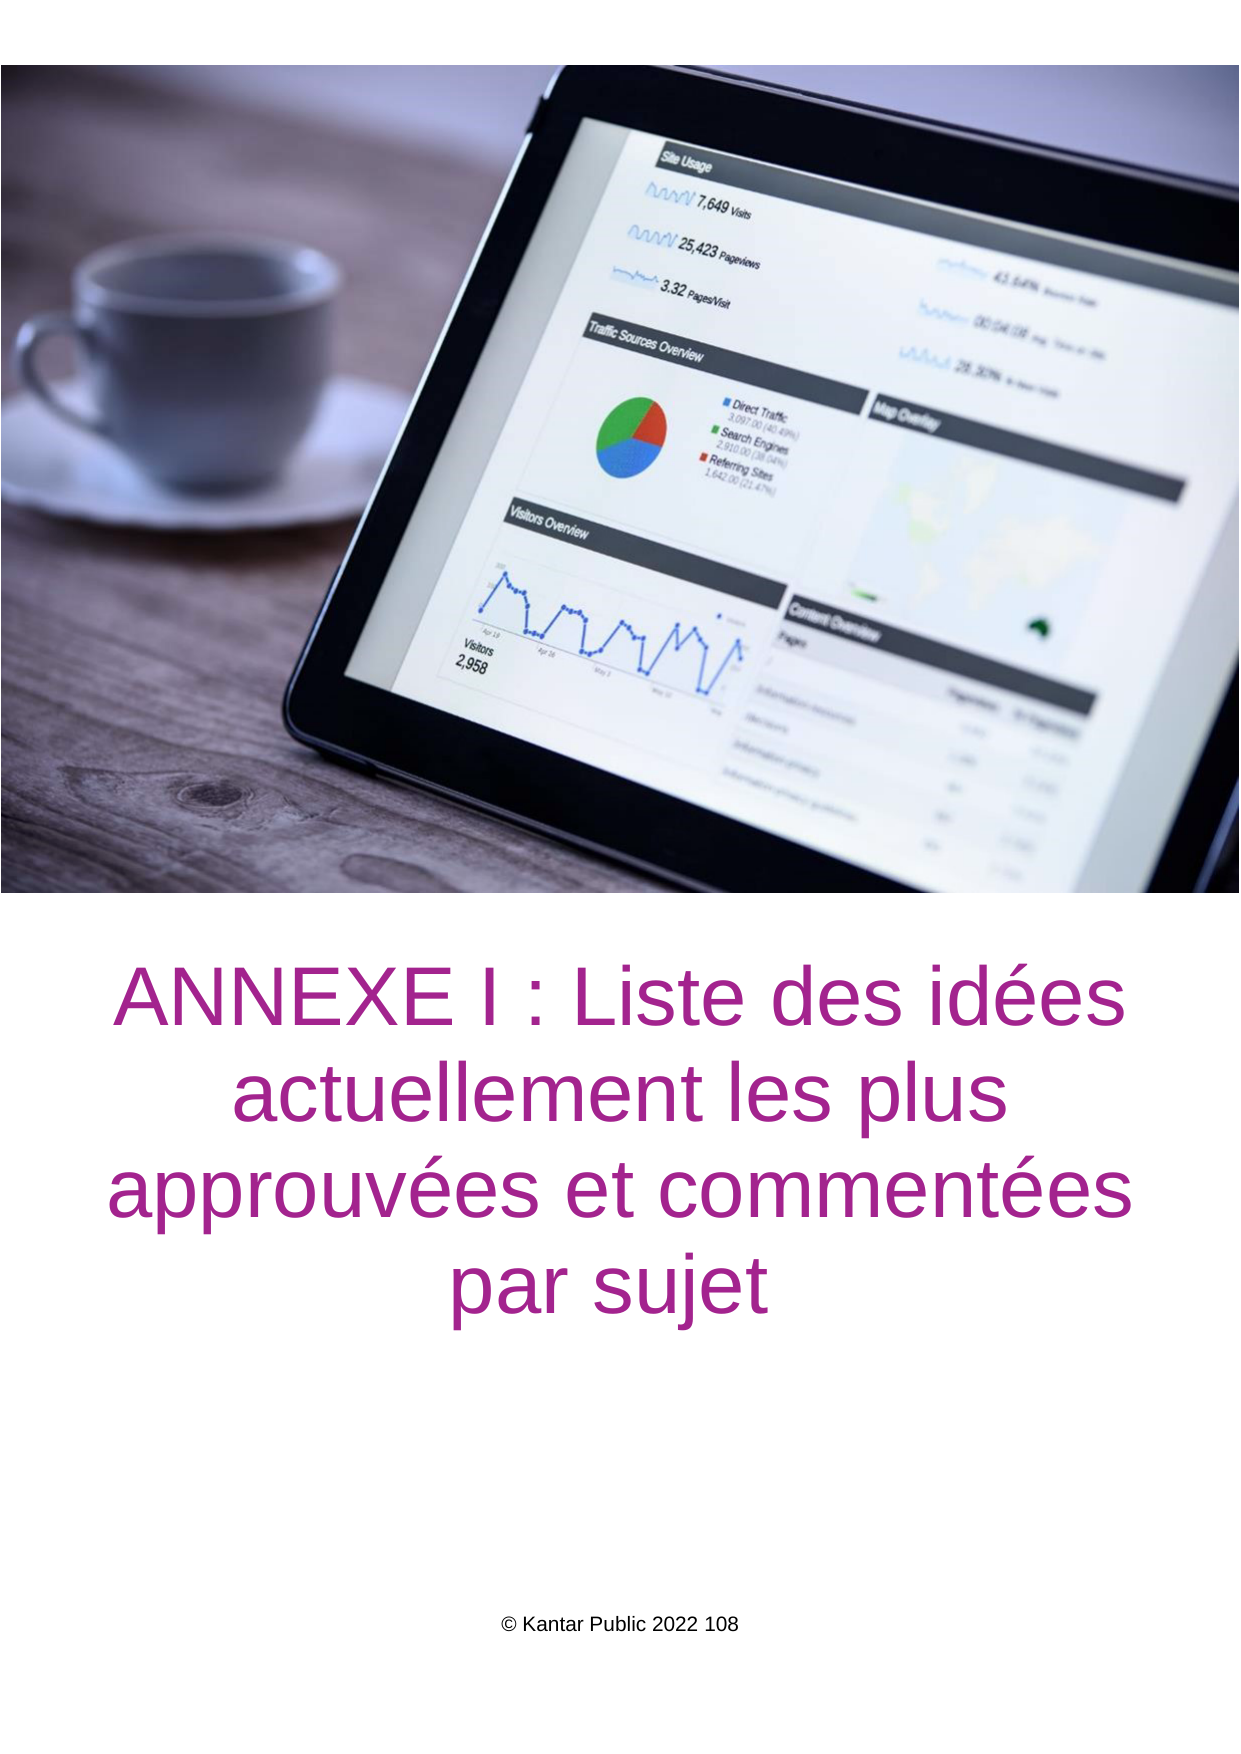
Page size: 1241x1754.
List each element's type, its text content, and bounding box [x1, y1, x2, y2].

picture [1, 65, 1239, 893]
subtitle ANNEXE I : Liste des idées actuellement les plus approuvées et commentées par sujet [88, 948, 1152, 1331]
